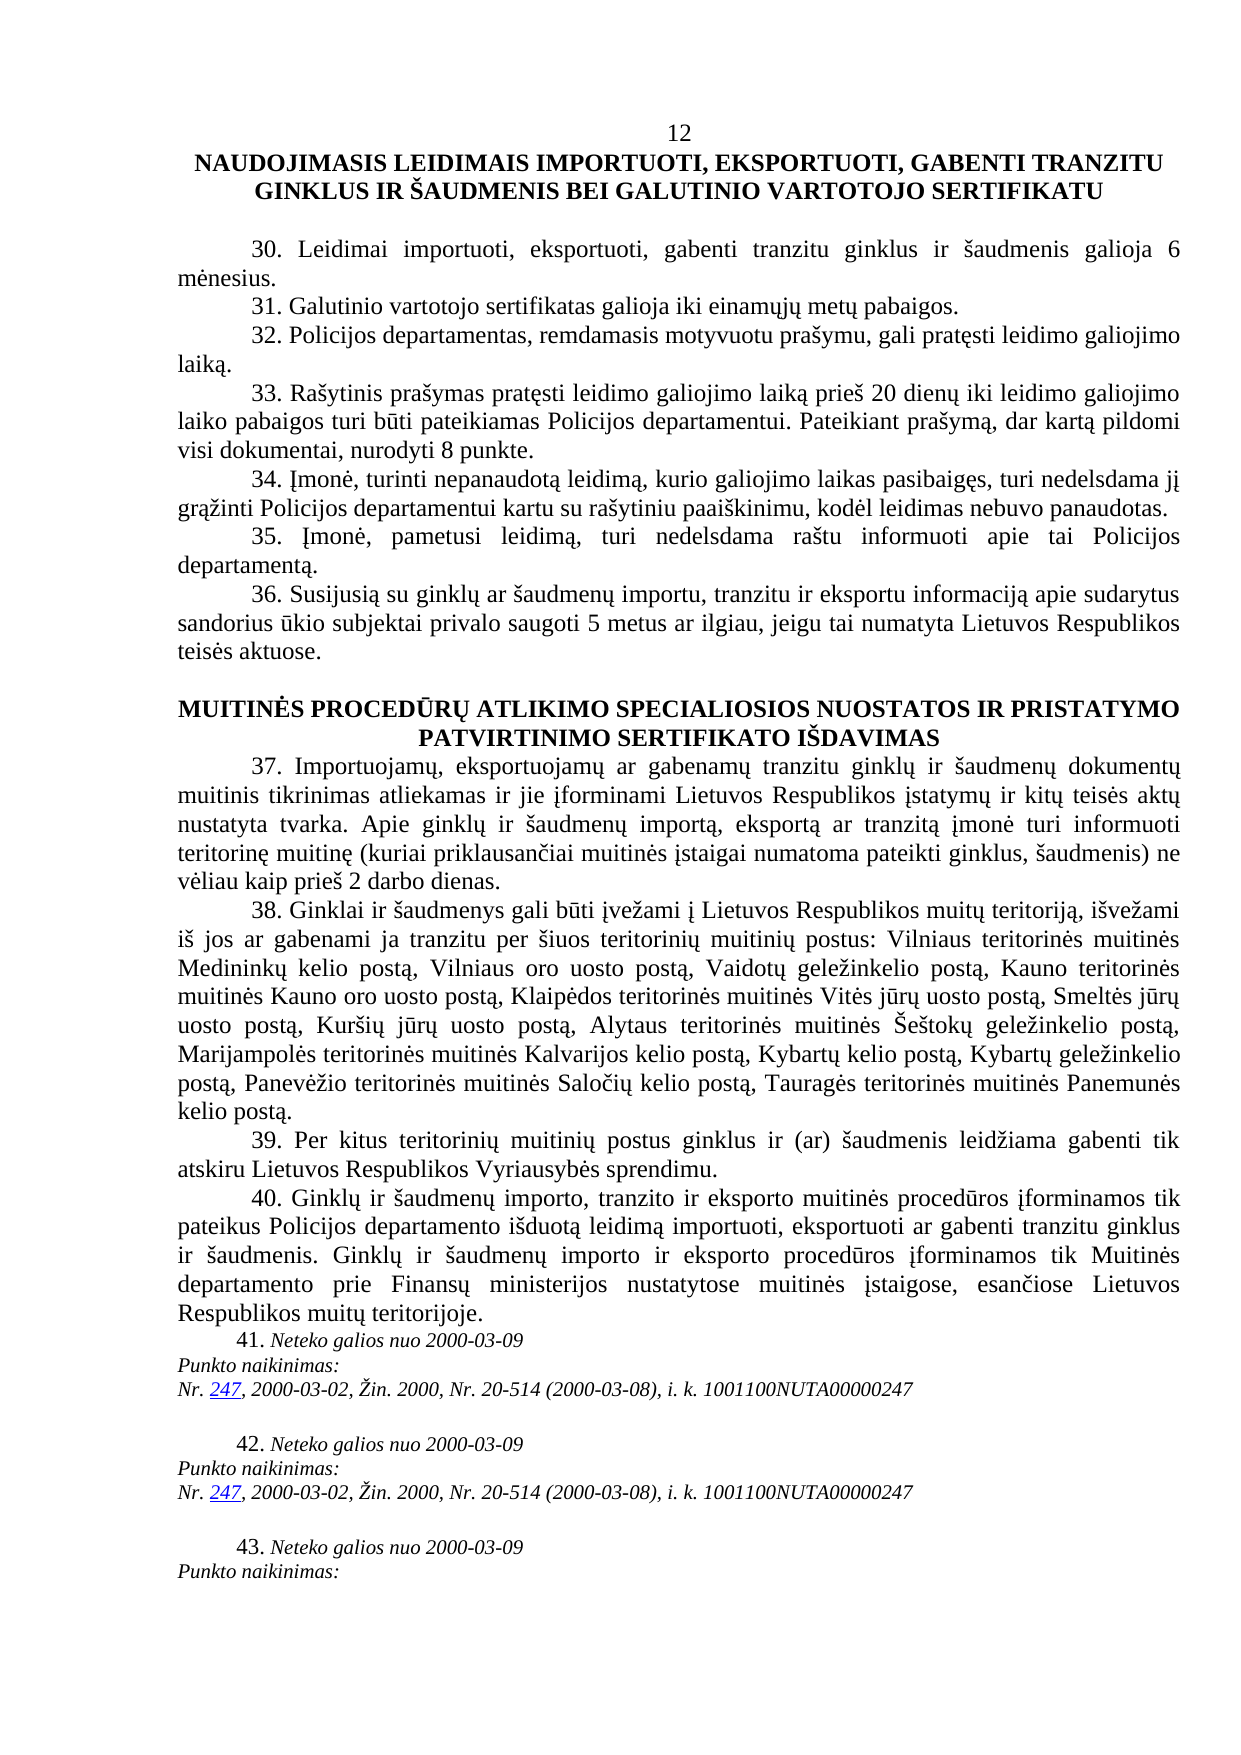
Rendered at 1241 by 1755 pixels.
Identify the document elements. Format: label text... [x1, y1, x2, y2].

text 36. Susijusią su ginklų ar šaudmenų importu, tranzitu ir eksportu informaciją apie sudarytus sandorius ūkio subjektai privalo saugoti 5 metus ar ilgiau, jeigu tai numatyta Lietuvos Respublikos teisės aktuose. [177, 579, 1181, 665]
text Nr. 247, 2000-03-02, Žin. 2000, Nr. 20-514 (2000-03-08), i. k. 1001100NUTA00000247 [177, 1480, 1181, 1504]
text Naudojimasis leidimais importuoti, eksportuoti, gabenti tranzitu ginklus ir šaudmenis bei galutinio vartotojo sertifikatu [177, 148, 1181, 205]
text Punkto naikinimas: [177, 1456, 1181, 1480]
text 39. Per kitus teritorinių muitinių postus ginklus ir (ar) šaudmenis leidžiama gabenti tik atskiru Lietuvos Respublikos Vyriausybės sprendimu. [177, 1125, 1181, 1183]
text 42. Neteko galios nuo 2000-03-09 [177, 1429, 1181, 1456]
text 38. Ginklai ir šaudmenys gali būti įvežami į Lietuvos Respublikos muitų teritoriją, išvežami iš jos ar gabenami ja tranzitu per šiuos teritorinių muitinių postus: Vilniaus teritorinės muitinės Medininkų kelio postą, Vilniaus oro uosto postą, Vaidotų geležinkelio postą, Kauno teritorinės muitinės Kauno oro uosto postą, Klaipėdos teritorinės muitinės Vitės jūrų uosto postą, Smeltės jūrų uosto postą, Kuršių jūrų uosto postą, Alytaus teritorinės muitinės Šeštokų geležinkelio postą, Marijampolės teritorinės muitinės Kalvarijos kelio postą, Kybartų kelio postą, Kybartų geležinkelio postą, Panevėžio teritorinės muitinės Saločių kelio postą, Tauragės teritorinės muitinės Panemunės kelio postą. [177, 895, 1181, 1125]
text Muitinės procedūrų atlikimo specialiosios nuostatos ir pristatymo patvirtinimo sertifikato išdavimas [177, 694, 1181, 751]
text 34. Įmonė, turinti nepanaudotą leidimą, kurio galiojimo laikas pasibaigęs, turi nedelsdama jį grąžinti Policijos departamentui kartu su rašytiniu paaiškinimu, kodėl leidimas nebuvo panaudotas. [177, 464, 1181, 521]
text 31. Galutinio vartotojo sertifikatas galioja iki einamųjų metų pabaigos. [177, 291, 1181, 320]
text 32. Policijos departamentas, remdamasis motyvuotu prašymu, gali pratęsti leidimo galiojimo laiką. [177, 320, 1181, 378]
text 40. Ginklų ir šaudmenų importo, tranzito ir eksporto muitinės procedūros įforminamos tik pateikus Policijos departamento išduotą leidimą importuoti, eksportuoti ar gabenti tranzitu ginklus ir šaudmenis. Ginklų ir šaudmenų importo ir eksporto procedūros įforminamos tik Muitinės departamento prie Finansų ministerijos nustatytose muitinės įstaigose, esančiose Lietuvos Respublikos muitų teritorijoje. [177, 1183, 1181, 1326]
text 37. Importuojamų, eksportuojamų ar gabenamų tranzitu ginklų ir šaudmenų dokumentų muitinis tikrinimas atliekamas ir jie įforminami Lietuvos Respublikos įstatymų ir kitų teisės aktų nustatyta tvarka. Apie ginklų ir šaudmenų importą, eksportą ar tranzitą įmonė turi informuoti teritorinę muitinę (kuriai priklausančiai muitinės įstaigai numatoma pateikti ginklus, šaudmenis) ne vėliau kaip prieš 2 darbo dienas. [177, 751, 1181, 895]
text 43. Neteko galios nuo 2000-03-09 [177, 1533, 1181, 1559]
text Nr. 247, 2000-03-02, Žin. 2000, Nr. 20-514 (2000-03-08), i. k. 1001100NUTA00000247 [177, 1377, 1181, 1401]
text Punkto naikinimas: [177, 1353, 1181, 1377]
text Punkto naikinimas: [177, 1559, 1181, 1583]
text 35. Įmonė, pametusi leidimą, turi nedelsdama raštu informuoti apie tai Policijos departamentą. [177, 521, 1181, 579]
text 30. Leidimai importuoti, eksportuoti, gabenti tranzitu ginklus ir šaudmenis galioja 6 mėnesius. [177, 234, 1181, 291]
text 41. Neteko galios nuo 2000-03-09 [177, 1326, 1181, 1353]
text 33. Rašytinis prašymas pratęsti leidimo galiojimo laiką prieš 20 dienų iki leidimo galiojimo laiko pabaigos turi būti pateikiamas Policijos departamentui. Pateikiant prašymą, dar kartą pildomi visi dokumentai, nurodyti 8 punkte. [177, 378, 1181, 464]
